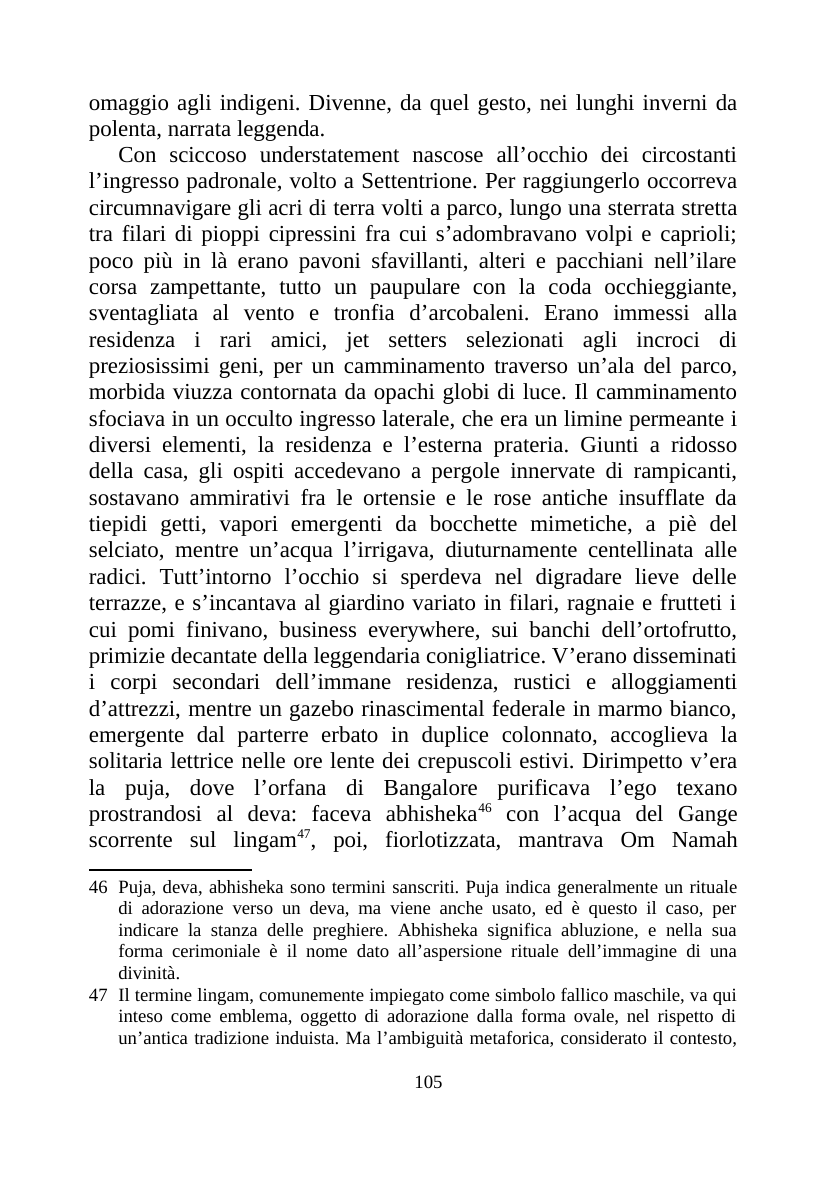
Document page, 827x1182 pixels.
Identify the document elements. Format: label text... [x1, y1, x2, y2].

text Il termine lingam, comunemente impiegato come simbolo fallico maschile, va qui inteso come emblema, oggetto di adorazione dalla forma ovale, nel rispetto di un’antica tradizione induista. Ma l’ambiguità metaforica, considerato il contesto, [89, 983, 738, 1048]
text Con sciccoso understatement nascose all’occhio dei circostanti l’ingresso padronale, volto a Settentrione. Per raggiungerlo occorreva circumnavigare gli acri di terra volti a parco, lungo una sterrata stretta tra filari di pioppi cipressini fra cui s’adombravano volpi e caprioli; poco più in là erano pavoni sfavillanti, alteri e pacchiani nell’ilare corsa zampettante, tutto un paupulare con la coda occhieggiante, sventagliata al vento e tronfia d’arcobaleni. Erano immessi alla residenza i rari amici, jet setters selezionati agli incroci di preziosissimi geni, per un camminamento traverso un’ala del parco, morbida viuzza contornata da opachi globi di luce. Il camminamento sfociava in un occulto ingresso laterale, che era un limine permeante i diversi elementi, la residenza e l’esterna prateria. Giunti a ridosso della casa, gli ospiti accedevano a pergole innervate di rampicanti, sostavano ammirativi fra le ortensie e le rose antiche insufflate da tiepidi getti, vapori emergenti da bocchette mimetiche, a piè del selciato, mentre un’acqua l’irrigava, diuturnamente centellinata alle radici. Tutt’intorno l’occhio si sperdeva nel digradare lieve delle terrazze, e s’incantava al giardino variato in filari, ragnaie e frutteti i cui pomi finivano, business everywhere, sui banchi dell’ortofrutto, primizie decantate della leggendaria conigliatrice. V’erano disseminati i corpi secondari dell’immane residenza, rustici e alloggiamenti d’attrezzi, mentre un gazebo rinascimental federale in marmo bianco, emergente dal parterre erbato in duplice colonnato, accoglieva la solitaria lettrice nelle ore lente dei crepuscoli estivi. Dirimpetto v’era la puja, dove l’orfana di Bangalore purificava l’ego texano prostrandosi al deva: faceva abhisheka con l’acqua del Gange scorrente sul lingam, poi, fiorlotizzata, mantrava Om Namah [89, 141, 738, 853]
text Puja, deva, abhisheka sono termini sanscriti. Puja indica generalmente un rituale di adorazione verso un deva, ma viene anche usato, ed è questo il caso, per indicare la stanza delle preghiere. Abhisheka significa abluzione, e nella sua forma cerimoniale è il nome dato all’aspersione rituale dell’immagine di una divinità. [89, 876, 738, 983]
text omaggio agli indigeni. Divenne, da quel gesto, nei lunghi inverni da polenta, narrata leggenda. [89, 88, 738, 141]
